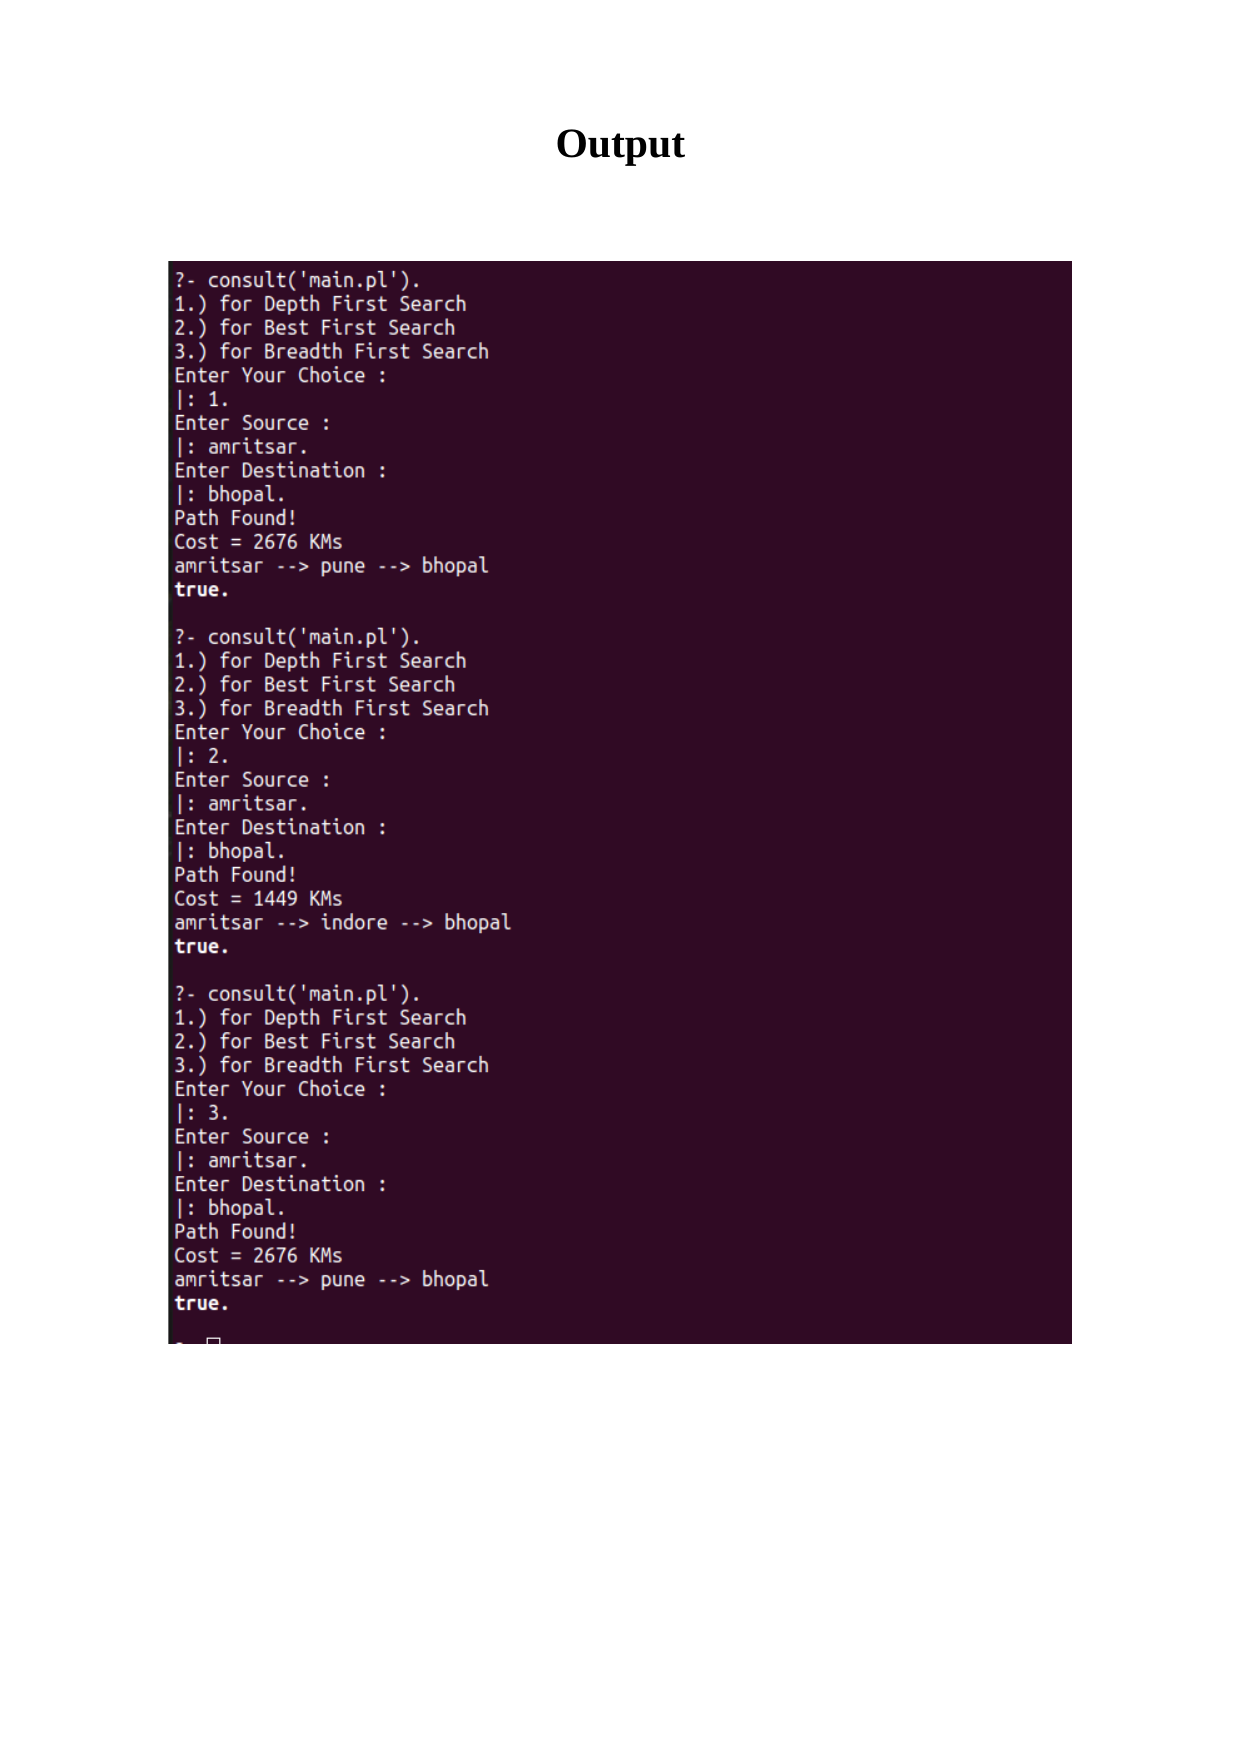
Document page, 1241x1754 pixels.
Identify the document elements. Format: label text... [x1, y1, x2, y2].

picture [168, 261, 1072, 1344]
text Output [118, 118, 1122, 166]
